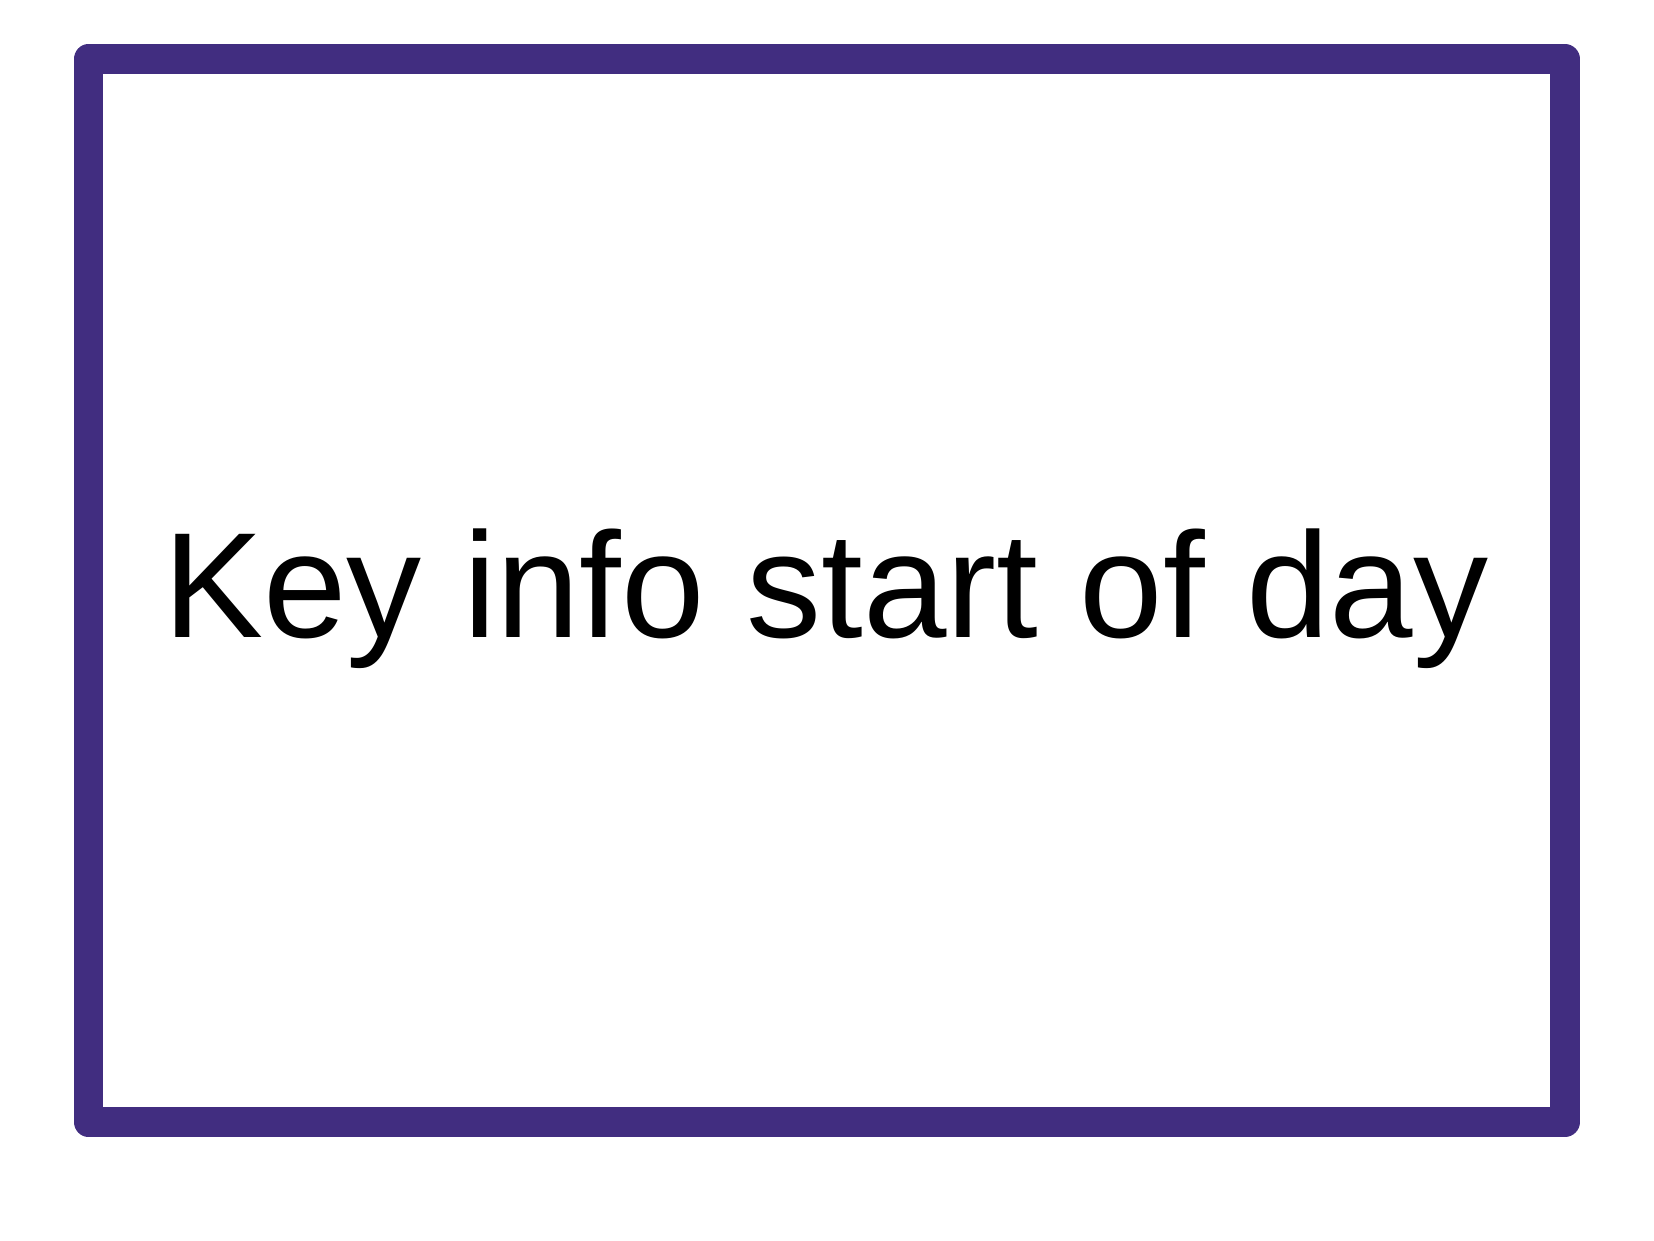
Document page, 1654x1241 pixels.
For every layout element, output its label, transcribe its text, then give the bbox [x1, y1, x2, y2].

title Key info start of day [82, 49, 1571, 1123]
